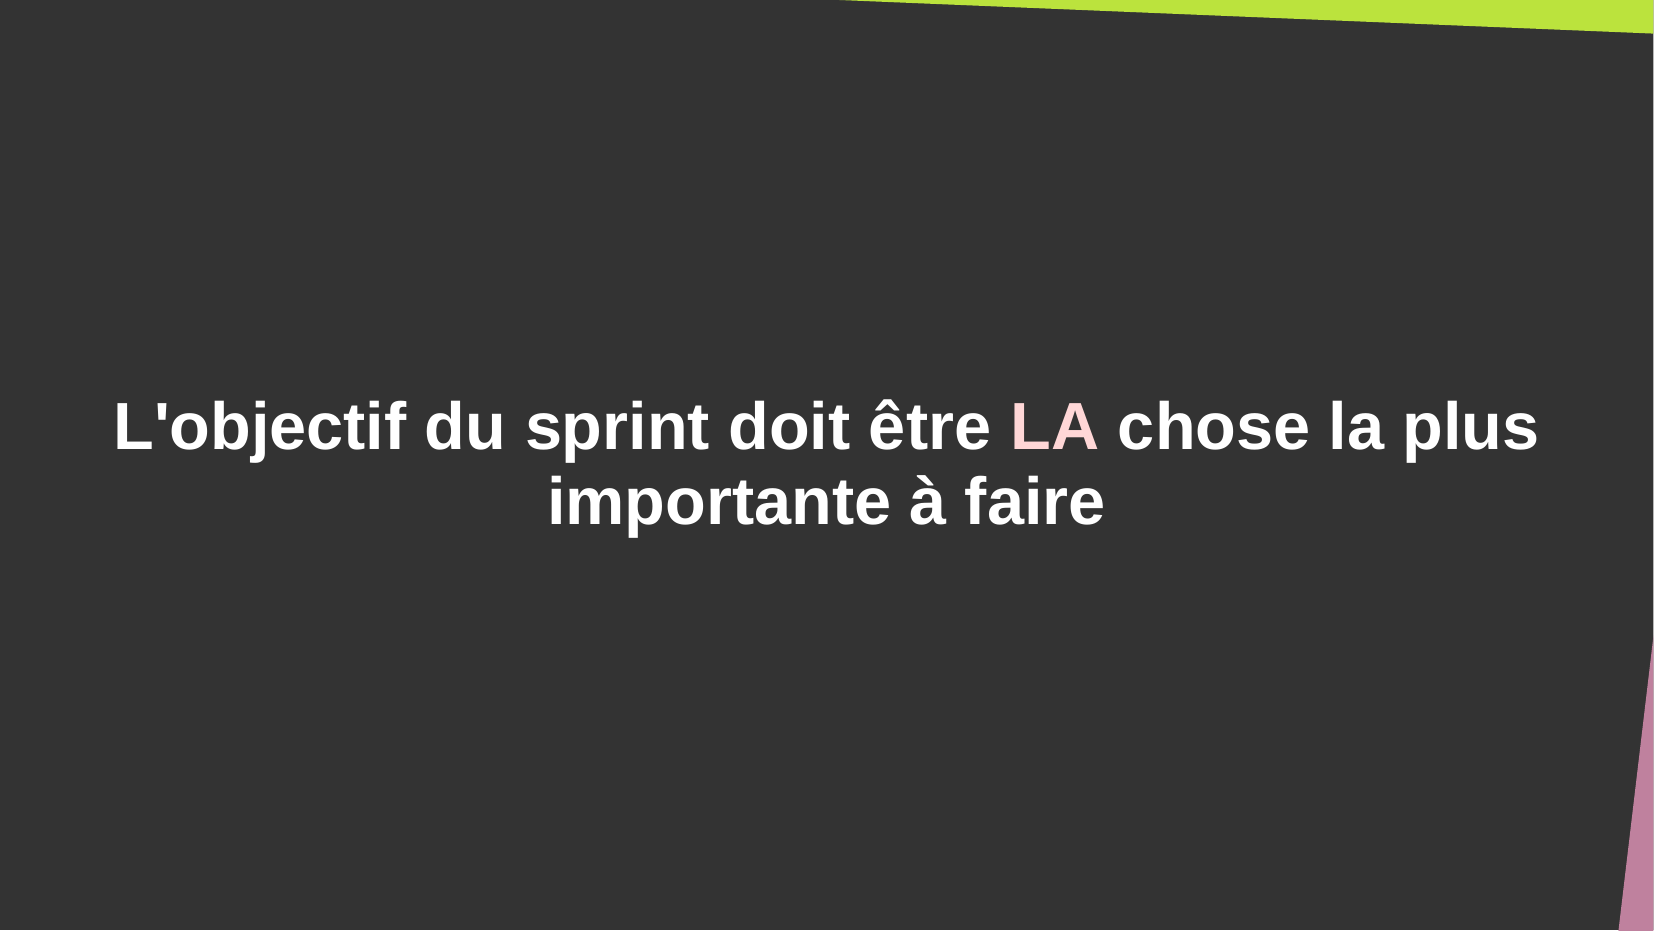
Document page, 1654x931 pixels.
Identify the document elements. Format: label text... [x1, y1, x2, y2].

text_box [839, 0, 1654, 34]
text_box [1618, 631, 1654, 931]
title L'objectif du sprint doit être LA chose la plus importante à faire [31, 388, 1622, 542]
